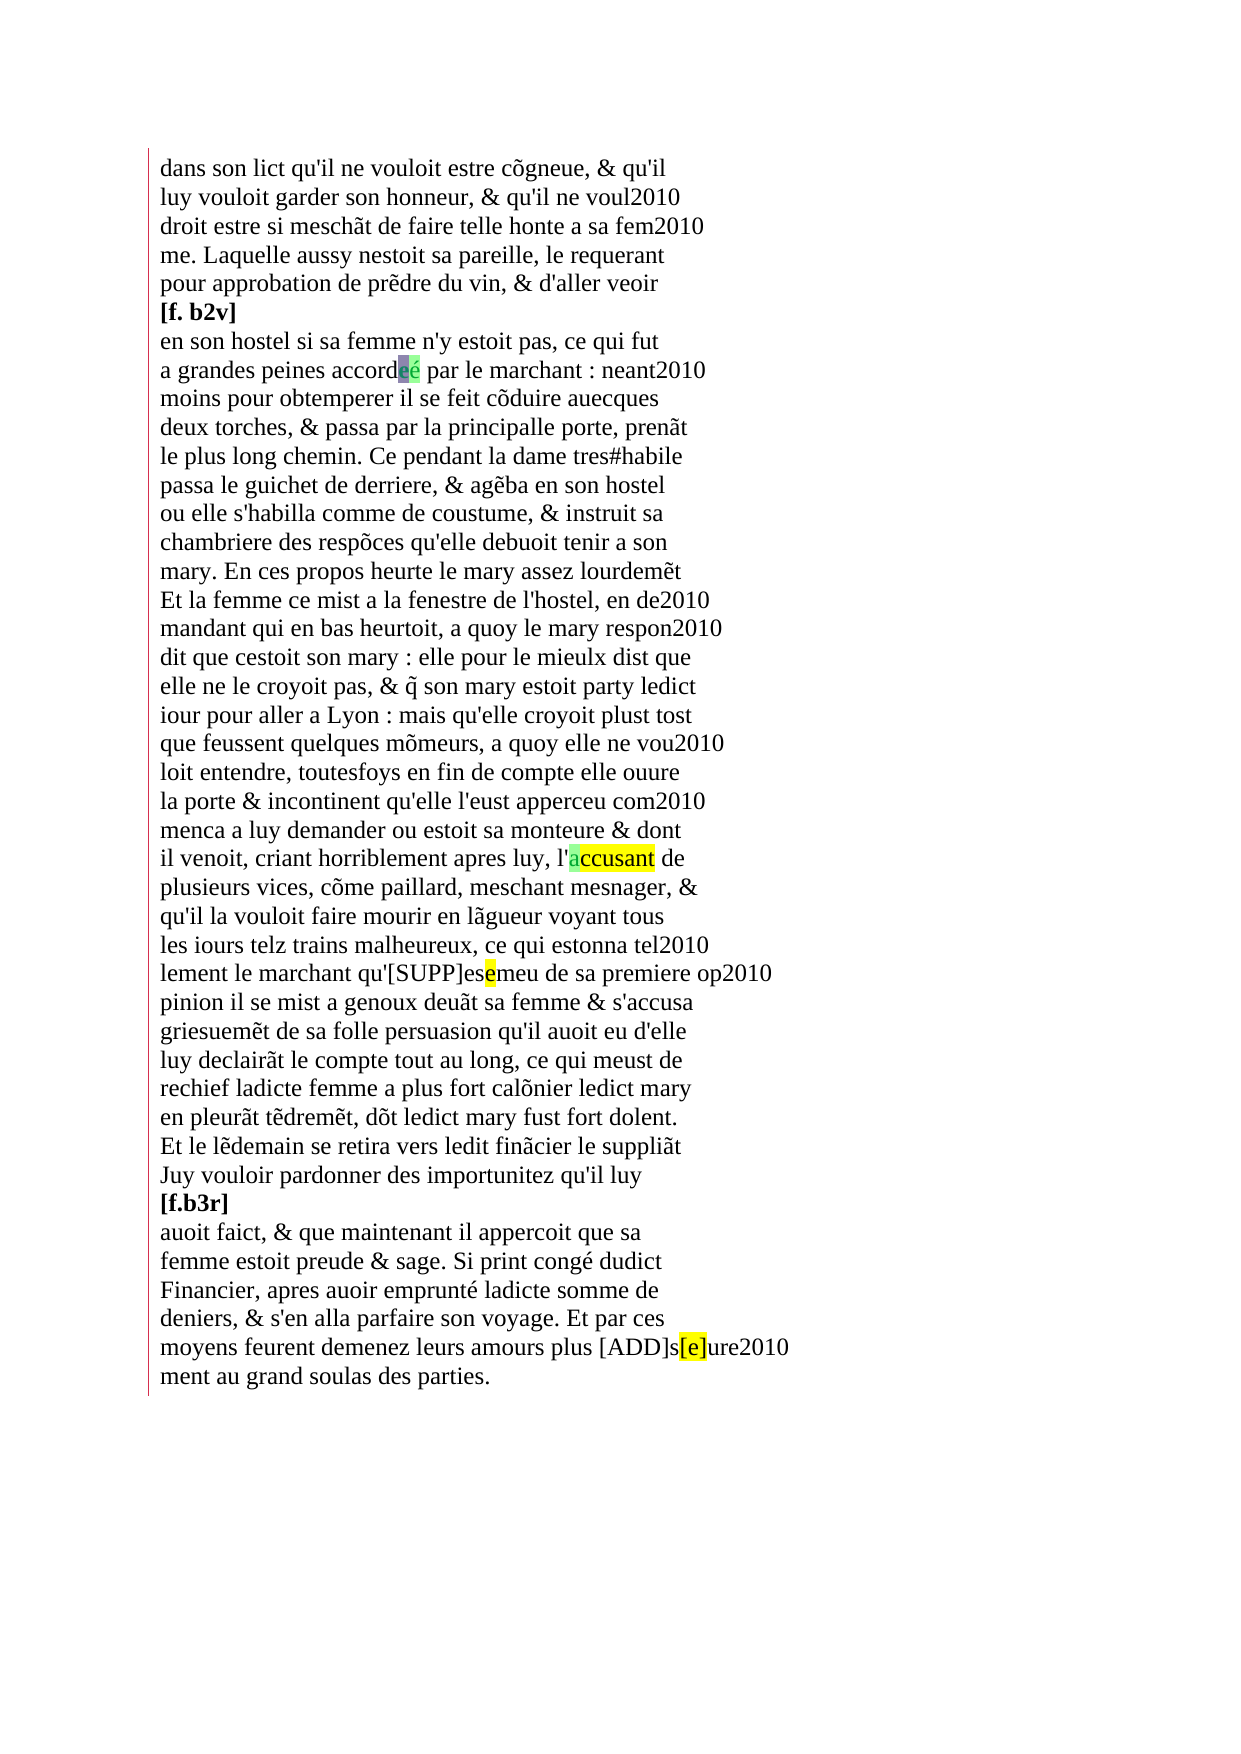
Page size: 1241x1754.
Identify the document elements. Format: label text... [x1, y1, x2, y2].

text dans son lict qu'il ne vouloit estre cõgneue, & qu'il luy vouloit garder son honneur, & qu'il ne voul2010 droit estre si meschãt de faire telle honte a sa fem2010 me. Laquelle aussy nestoit sa pareille, le requerant pour approbation de prẽdre du vin, & d'aller veoir [f. b2v] en son hostel si sa femme n'y estoit pas, ce qui fut a grandes peines accordeé par le marchant : neant2010 moins pour obtemperer il se feit cõduire auecques deux torches, & passa par la principalle porte, prenãt le plus long chemin. Ce pendant la dame tres#habile passa le guichet de derriere, & agẽba en son hostel ou elle s'habilla comme de coustume, & instruit sa chambriere des respõces qu'elle debuoit tenir a son mary. En ces propos heurte le mary assez lourdemẽt Et la femme ce mist a la fenestre de l'hostel, en de2010 mandant qui en bas heurtoit, a quoy le mary respon2010 dit que cestoit son mary : elle pour le mieulx dist que elle ne le croyoit pas, & q̃ son mary estoit party ledict iour pour aller a Lyon : mais qu'elle croyoit plust tost que feussent quelques mõmeurs, a quoy elle ne vou2010 loit entendre, toutesfoys en fin de compte elle ouure la porte & incontinent qu'elle l'eust apperceu com2010 menca a luy demander ou estoit sa monteure & dont il venoit, criant horriblement apres luy, l'accusant de plusieurs vices, cõme paillard, meschant mesnager, & qu'il la vouloit faire mourir en lãgueur voyant tous les iours telz trains malheureux, ce qui estonna tel2010 lement le marchant qu'[SUPP]esemeu de sa premiere op2010 pinion il se mist a genoux deuãt sa femme & s'accusa griesuemẽt de sa folle persuasion qu'il auoit eu d'elle luy declairãt le compte tout au long, ce qui meust de rechief ladicte femme a plus fort calõnier ledict mary en pleurãt tẽdremẽt, dõt ledict mary fust fort dolent. Et le lẽdemain se retira vers ledit finãcier le suppliãt Juy vouloir pardonner des importunitez qu'il luy [f.b3r] auoit faict, & que maintenant il appercoit que sa femme estoit preude & sage. Si print congé dudict Financier, apres auoir emprunté ladicte somme de deniers, & s'en alla parfaire son voyage. Et par ces moyens feurent demenez leurs amours plus [ADD]s[e]ure2010 ment au grand soulas des parties. [149, 148, 1093, 1396]
